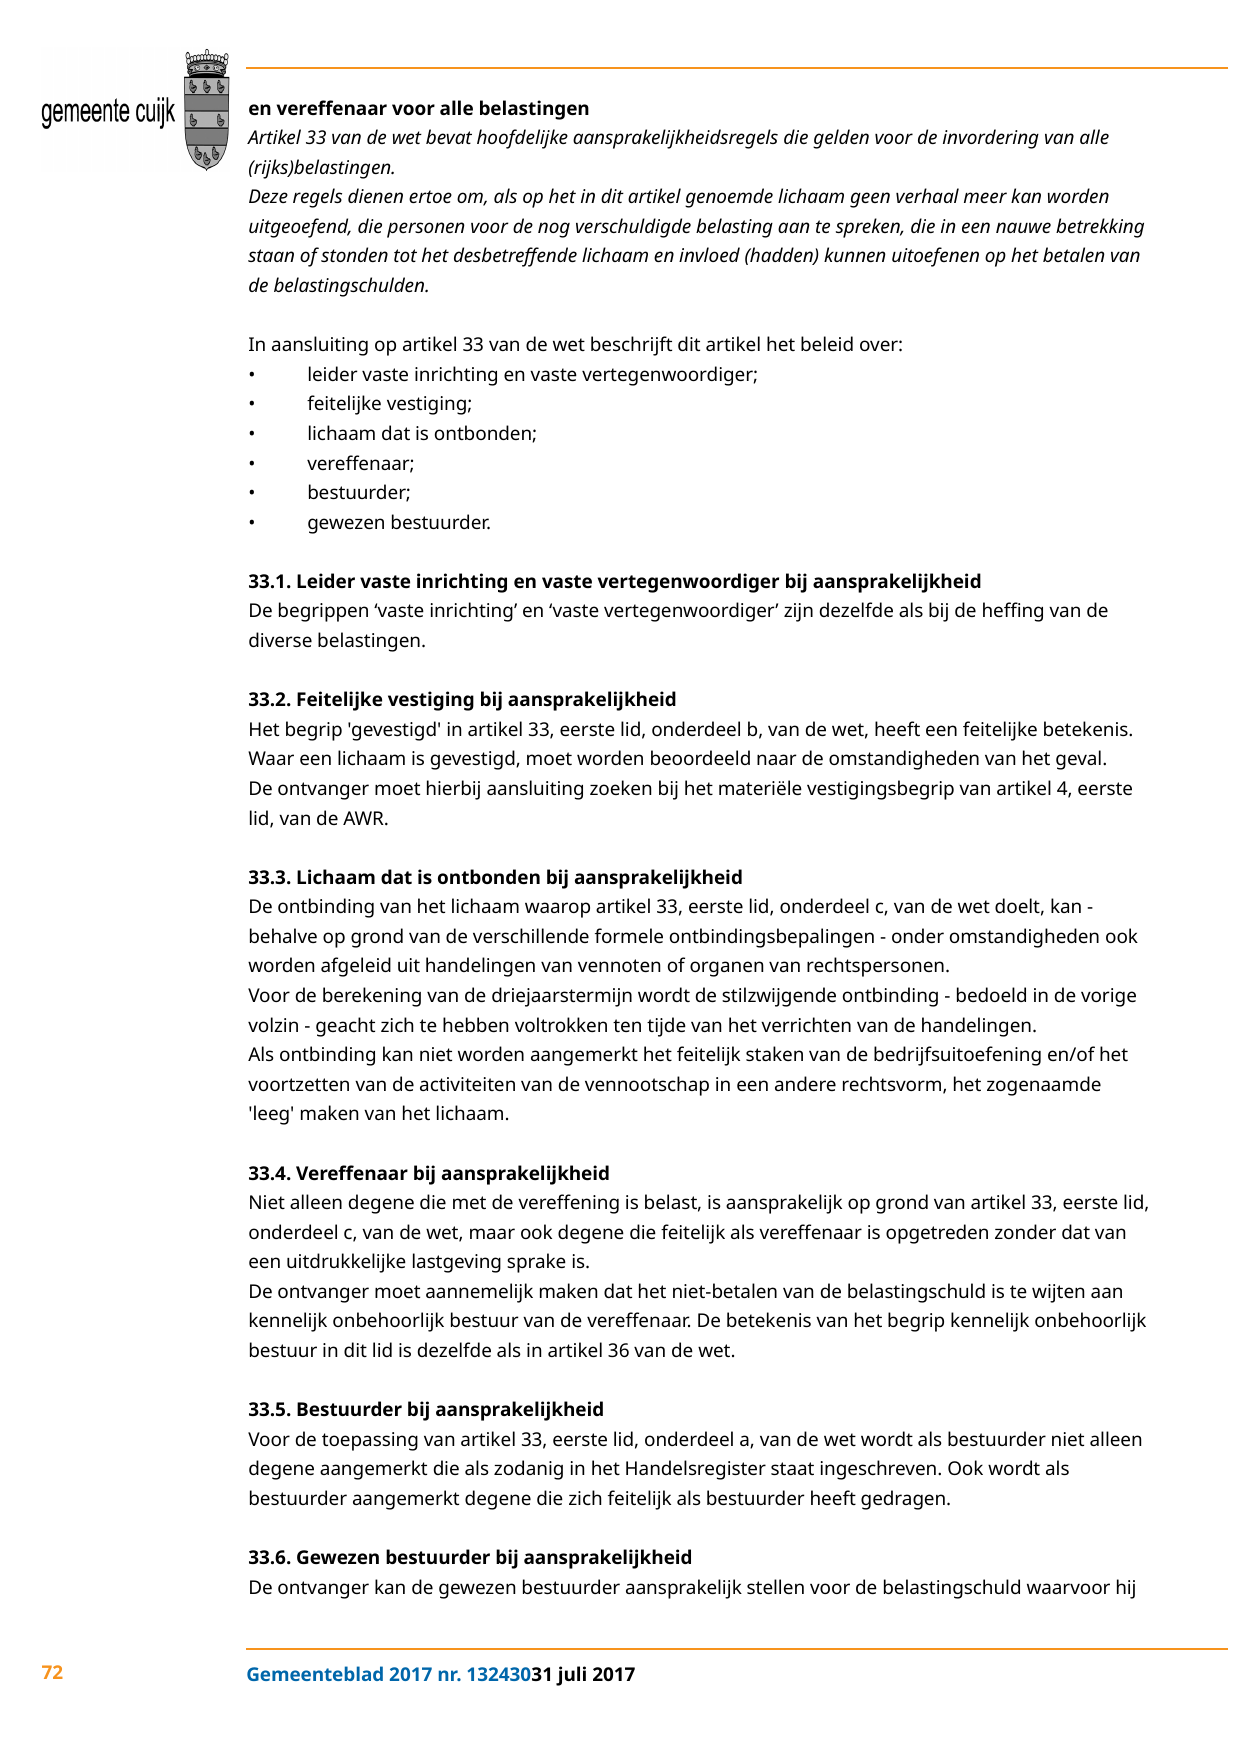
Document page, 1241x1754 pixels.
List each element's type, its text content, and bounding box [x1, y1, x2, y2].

text De ontvanger moet aannemelijk maken dat het niet-betalen van de belastingschuld is te wijten aan kennelijk onbehoorlijk bestuur van de vereffenaar. De betekenis van het begrip kennelijk onbehoorlijk bestuur in dit lid is dezelfde als in artikel 36 van de wet. [248, 1278, 1152, 1363]
text De ontvanger moet hierbij aansluiting zoeken bij het materiële vestigingsbegrip van artikel 4, eerste lid, van de AWR. [248, 775, 1152, 831]
text Voor de berekening van de driejaarstermijn wordt de stilzwijgende ontbinding - bedoeld in de vorige volzin - geacht zich te hebben voltrokken ten tijde van het verrichten van de handelingen. [248, 982, 1152, 1038]
text 33.4. Vereffenaar bij aansprakelijkheid [248, 1160, 1152, 1186]
text Artikel 33 van de wet bevat hoofdelijke aansprakelijkheidsregels die gelden voor de invordering van alle (rijks)belastingen. [248, 124, 1152, 180]
text 33.5. Bestuurder bij aansprakelijkheid [248, 1396, 1152, 1422]
text Deze regels dienen ertoe om, als op het in dit artikel genoemde lichaam geen verhaal meer kan worden uitgeoefend, die personen voor de nog verschuldigde belasting aan te spreken, die in een nauwe betrekking staan of stonden tot het desbetreffende lichaam en invloed (hadden) kunnen uitoefenen op het betalen van de belastingschulden. [248, 183, 1152, 298]
text De ontbinding van het lichaam waarop artikel 33, eerste lid, onderdeel c, van de wet doelt, kan - behalve op grond van de verschillende formele ontbindingsbepalingen - onder omstandigheden ook worden afgeleid uit handelingen van vennoten of organen van rechtspersonen. [248, 893, 1152, 978]
list gewezen bestuurder. [248, 509, 1152, 535]
list vereffenaar; [248, 450, 1152, 476]
list bestuurder; [248, 479, 1152, 505]
text In aansluiting op artikel 33 van de wet beschrijft dit artikel het beleid over: [248, 331, 1152, 357]
text De ontvanger kan de gewezen bestuurder aansprakelijk stellen voor de belastingschuld waarvoor hij [248, 1574, 1152, 1600]
text Het begrip 'gevestigd' in artikel 33, eerste lid, onderdeel b, van de wet, heeft een feitelijke betekenis. Waar een lichaam is gevestigd, moet worden beoordeeld naar de omstandigheden van het geval. [248, 716, 1152, 771]
text 33.1. Leider vaste inrichting en vaste vertegenwoordiger bij aansprakelijkheid [248, 568, 1152, 594]
picture [41, 47, 231, 172]
text en vereffenaar voor alle belastingen [248, 95, 1152, 121]
text 33.3. Lichaam dat is ontbonden bij aansprakelijkheid [248, 864, 1152, 890]
text 33.6. Gewezen bestuurder bij aansprakelijkheid [248, 1544, 1152, 1570]
text De begrippen ‘vaste inrichting’ en ‘vaste vertegenwoordiger’ zijn dezelfde als bij de heffing van de diverse belastingen. [248, 598, 1152, 653]
list feitelijke vestiging; [248, 391, 1152, 416]
text Niet alleen degene die met de vereffening is belast, is aansprakelijk op grond van artikel 33, eerste lid, onderdeel c, van de wet, maar ook degene die feitelijk als vereffenaar is opgetreden zonder dat van een uitdrukkelijke lastgeving sprake is. [248, 1189, 1152, 1274]
list leider vaste inrichting en vaste vertegenwoordiger; [248, 361, 1152, 387]
list lichaam dat is ontbonden; [248, 420, 1152, 446]
text Voor de toepassing van artikel 33, eerste lid, onderdeel a, van de wet wordt als bestuurder niet alleen degene aangemerkt die als zodanig in het Handelsregister staat ingeschreven. Ook wordt als bestuurder aangemerkt degene die zich feitelijk als bestuurder heeft gedragen. [248, 1426, 1152, 1511]
text 33.2. Feitelijke vestiging bij aansprakelijkheid [248, 686, 1152, 712]
text Als ontbinding kan niet worden aangemerkt het feitelijk staken van de bedrijfsuitoefening en/of het voortzetten van de activiteiten van de vennootschap in een andere rechtsvorm, het zogenaamde 'leeg' maken van het lichaam. [248, 1041, 1152, 1126]
